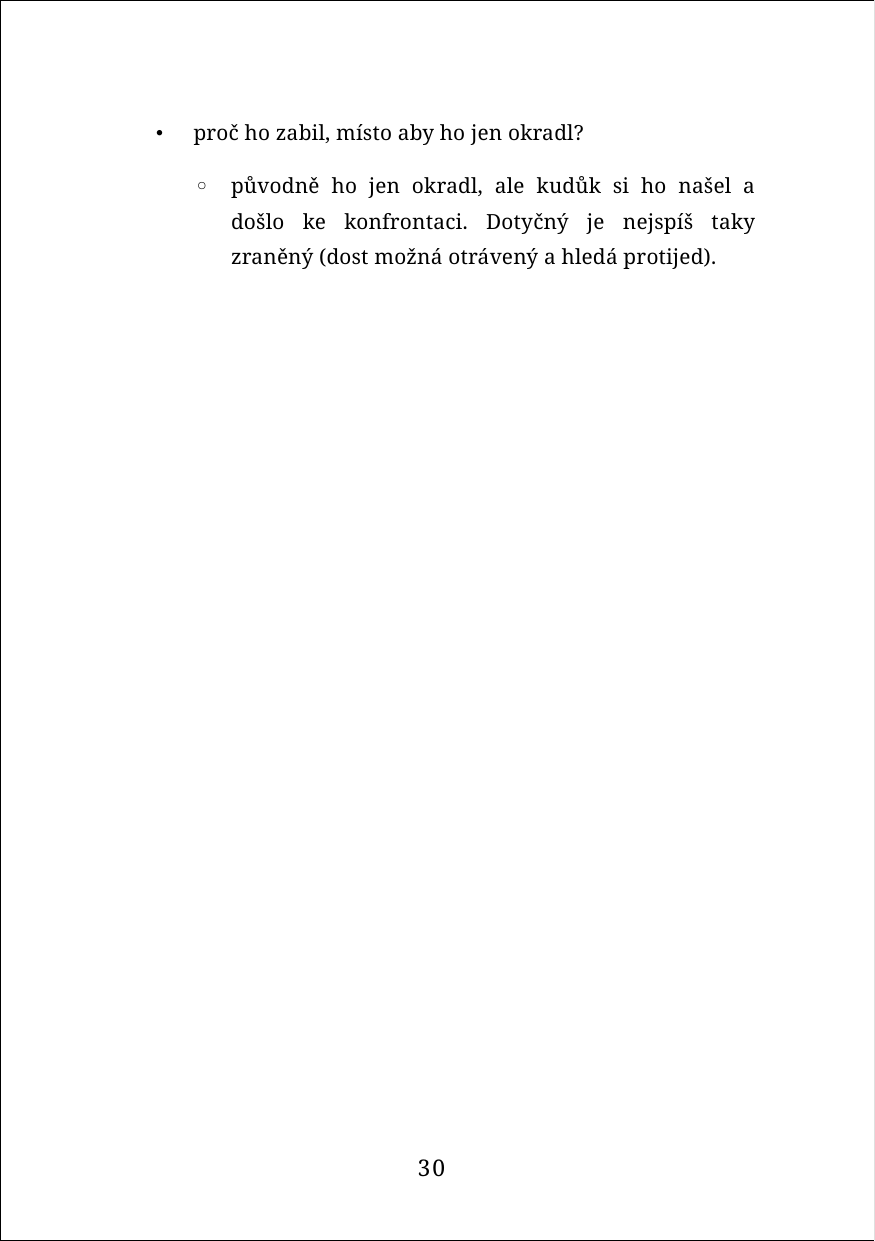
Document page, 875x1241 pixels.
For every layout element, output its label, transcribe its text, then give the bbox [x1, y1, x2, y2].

list původně ho jen okradl, ale kudůk si ho našel a došlo ke konfrontaci. Dotyčný je nejspíš taky zraněný (dost možná otrávený a hledá protijed). [193, 171, 756, 271]
list proč ho zabil, místo aby ho jen okradl? [156, 118, 756, 147]
